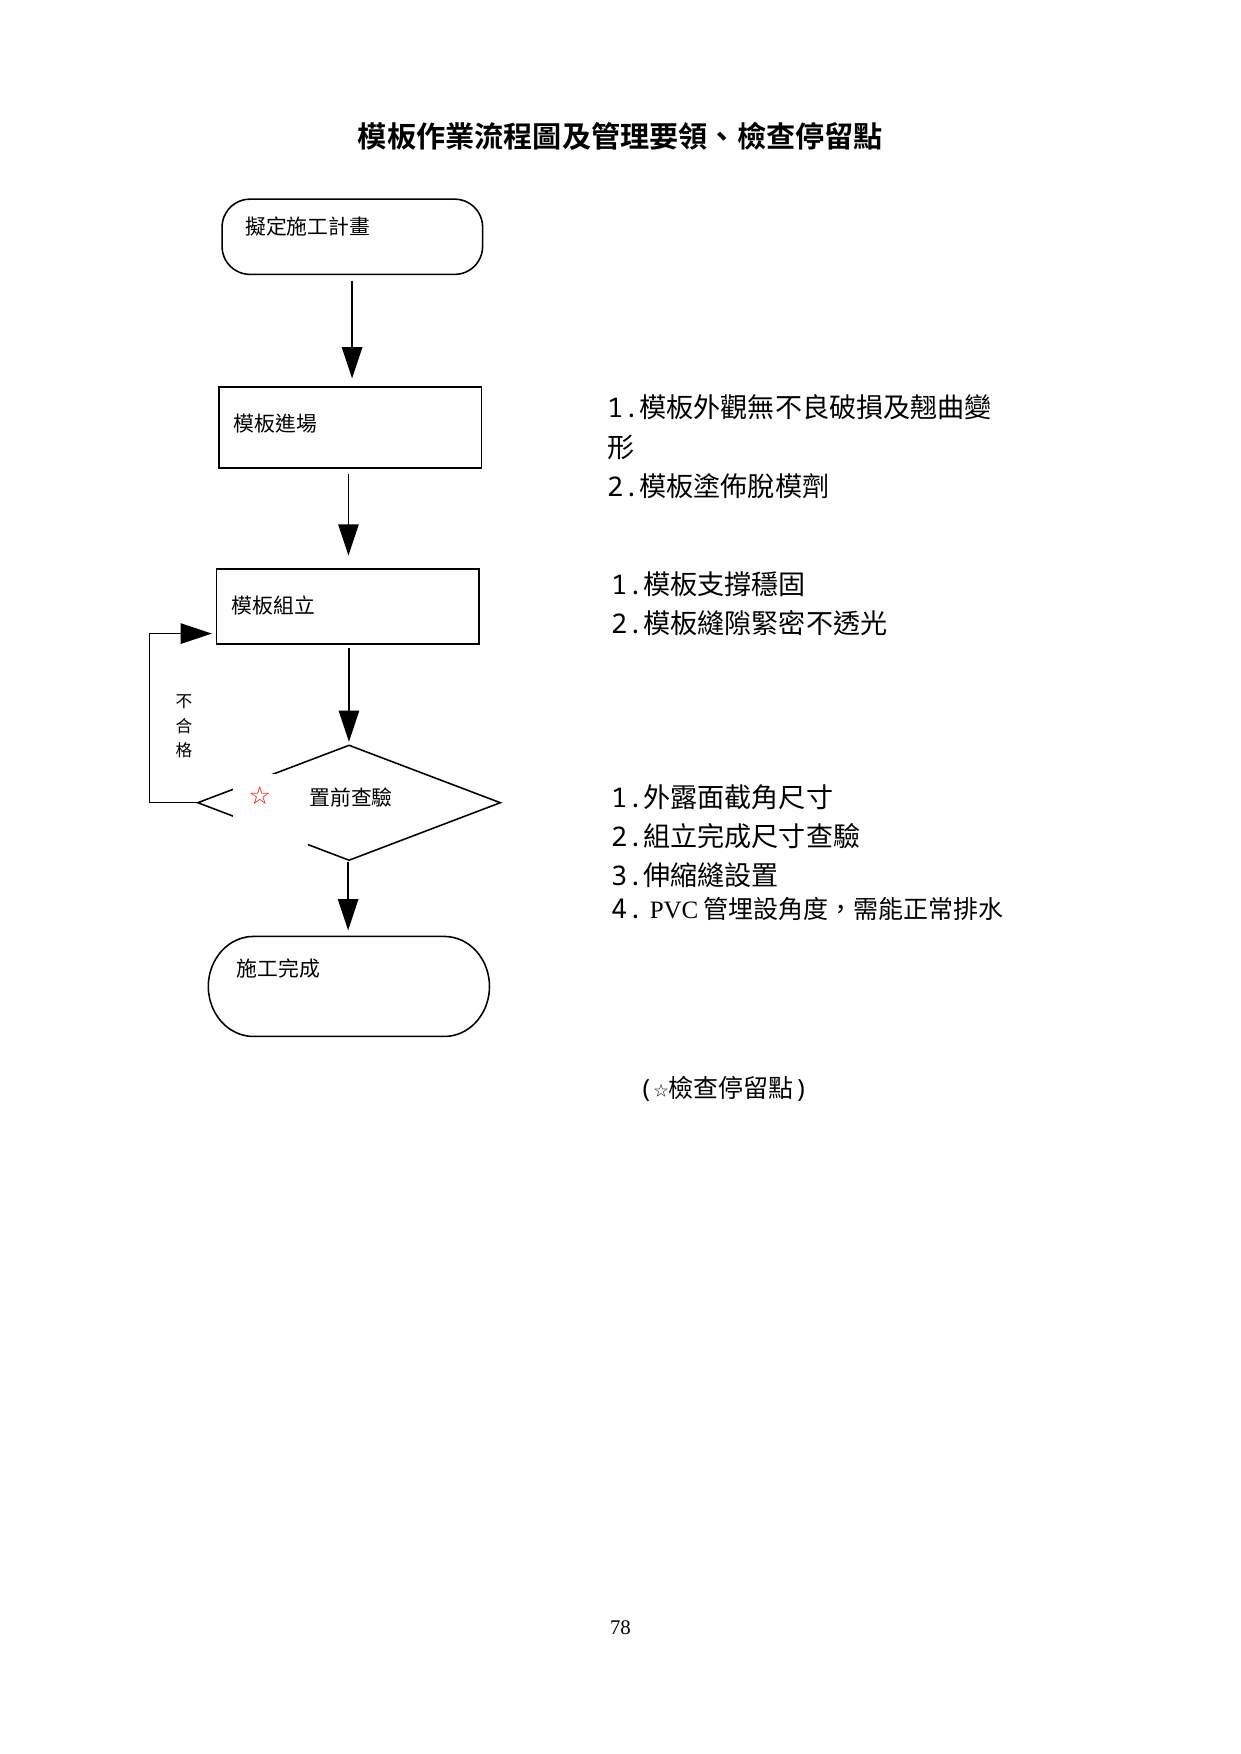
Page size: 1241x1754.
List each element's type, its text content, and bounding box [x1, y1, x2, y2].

text 2.模板縫隙緊密不透光 [611, 602, 1043, 642]
text 2.模板塗佈脫模劑 [607, 465, 1014, 504]
text (☆檢查停留點) [638, 1069, 823, 1105]
text 1.模板支撐穩固 [611, 563, 1043, 602]
text 2.組立完成尺寸查驗 [611, 815, 1043, 854]
text 3.伸縮縫設置 [611, 854, 1043, 894]
text ☆ [248, 781, 293, 810]
text 1.模板外觀無不良破損及翹曲變形 [607, 386, 1014, 465]
text 模板作業流程圖及管理要領、檢查停留點 [71, 93, 1169, 156]
text 4. PVC管埋設角度，需能正常排水 [611, 894, 1043, 925]
text 1.外露面截角尺寸 [611, 776, 1043, 815]
